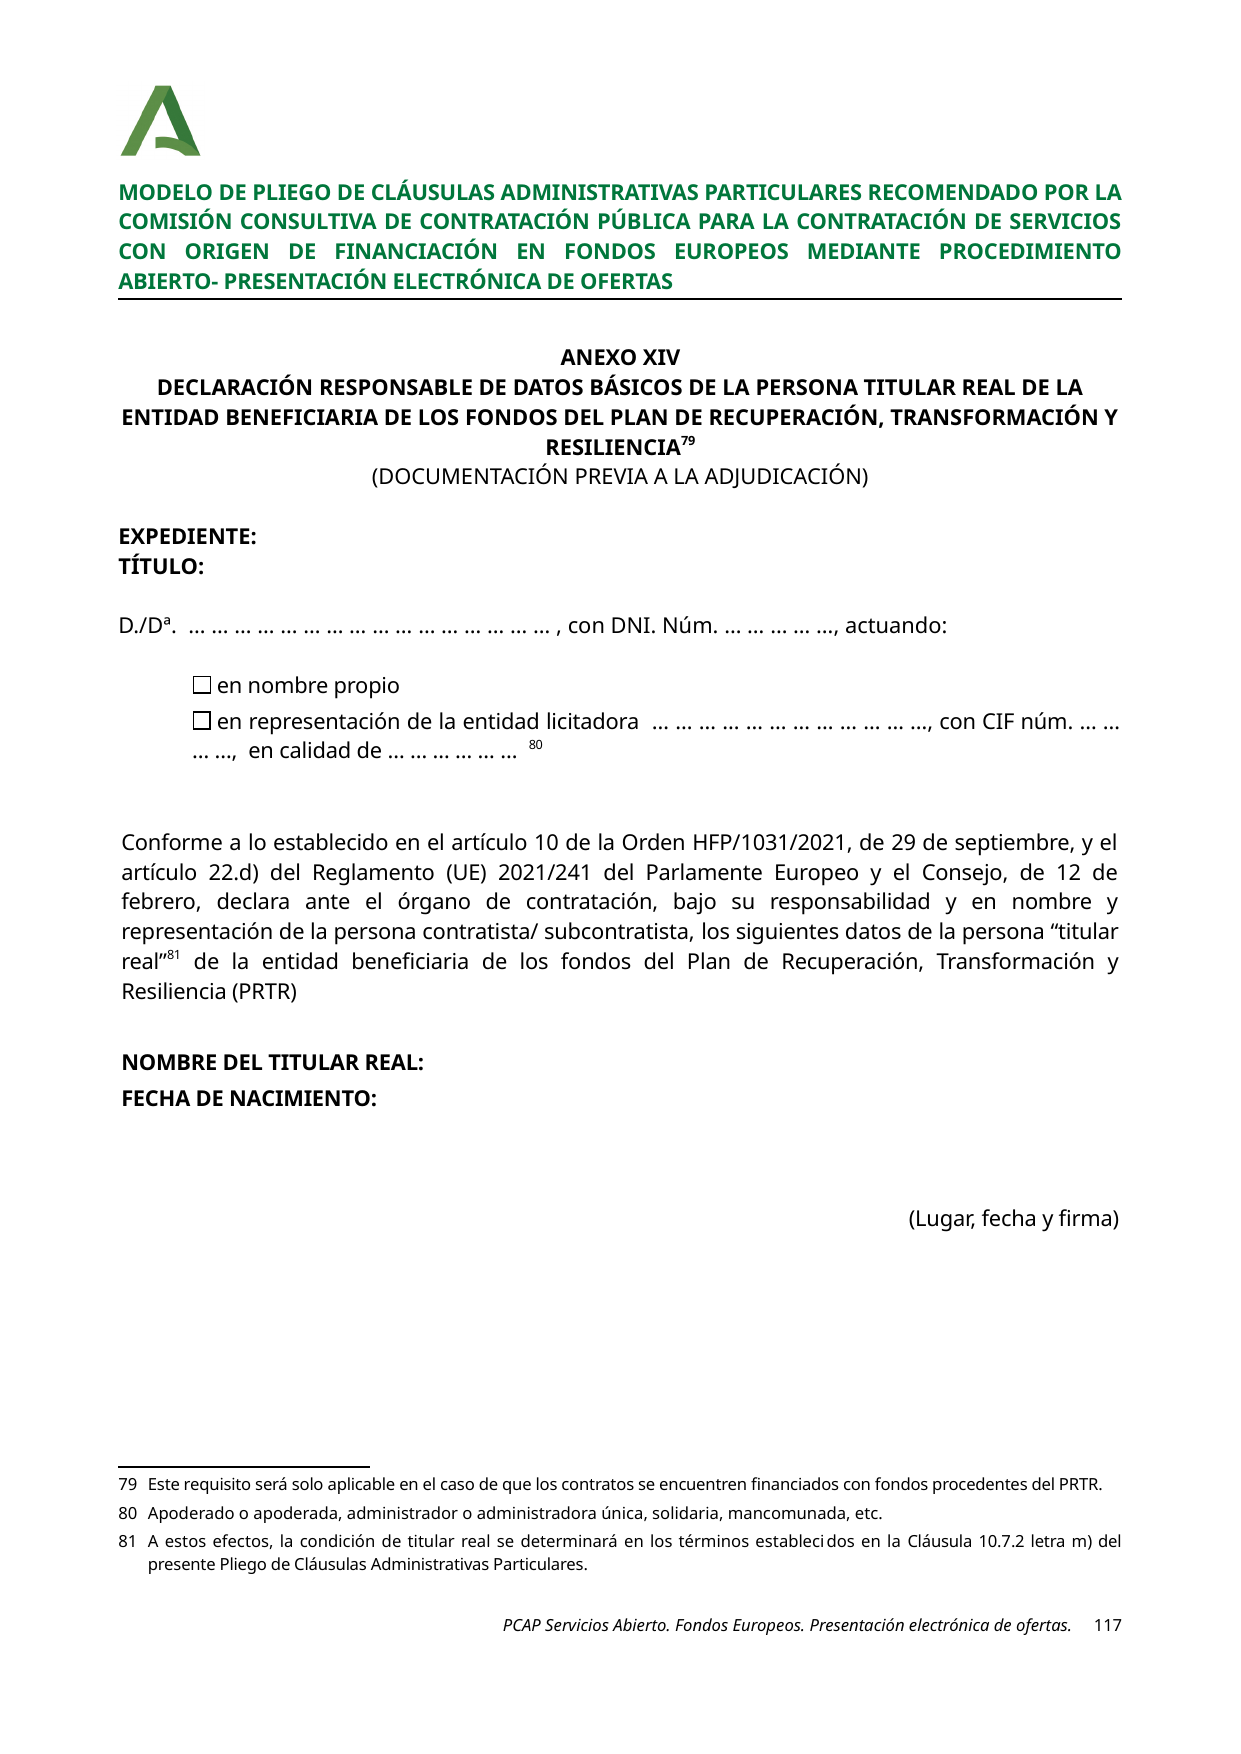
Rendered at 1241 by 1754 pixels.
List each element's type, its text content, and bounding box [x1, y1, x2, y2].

text D./Dª. … … … … … … … … … … … … … … … … , con DNI. Núm. … … … … …, actuando: [118, 610, 1122, 640]
text FECHA DE NACIMIENTO: [118, 1080, 1122, 1113]
text en nombre propio [192, 670, 1122, 700]
text A estos efectos, la condición de titular real se determinará en los términos establecidos en la Cláusula 10.7.2 letra m) del presente Pliego de Cláusulas Administrativas Particulares. [118, 1530, 1122, 1575]
text Este requisito será solo aplicable en el caso de que los contratos se encuentren financiados con fondos procedentes del PRTR. [118, 1473, 1122, 1495]
text Apoderado o apoderada, administrador o administradora única, solidaria, mancomunada, etc. [118, 1501, 1122, 1524]
text ANEXO XIV [118, 342, 1122, 372]
text MODELO DE PLIEGO DE CLÁUSULAS ADMINISTRATIVAS PARTICULARES RECOMENDADO POR LA COMISIÓN CONSULTIVA DE CONTRATACIÓN PÚBLICA PARA LA CONTRATACIÓN DE SERVICIOS CON ORIGEN DE FINANCIACIÓN EN FONDOS EUROPEOS MEDIANTE PROCEDIMIENTO ABIERTO- PRESENTACIÓN ELECTRÓNICA DE OFERTAS [118, 177, 1122, 298]
text en representación de la entidad licitadora … … … … … … … … … … … …, con CIF núm. … … … …, en calidad de … … … … … … [192, 706, 1122, 765]
text Conforme a lo establecido en el artículo 10 de la Orden HFP/1031/2021, de 29 de septiembre, y el artículo 22.d) del Reglamento (UE) 2021/241 del Parlamente Europeo y el Consejo, de 12 de febrero, declara ante el órgano de contratación, bajo su responsabilidad y en nombre y representación de la persona contratista/ subcontratista, los siguientes datos de la persona “titular real” de la entidad beneficiaria de los fondos del Plan de Recuperación, Transformación y Resiliencia (PRTR) [118, 824, 1122, 1006]
text (DOCUMENTACIÓN PREVIA A LA ADJUDICACIÓN) [118, 461, 1122, 491]
text TÍTULO: [118, 551, 1122, 581]
text NOMBRE DEL TITULAR REAL: [118, 1044, 1122, 1077]
text EXPEDIENTE: [118, 521, 1122, 551]
text (Lugar, fecha y firma) [118, 1200, 1122, 1233]
text DECLARACIÓN RESPONSABLE DE DATOS BÁSICOS DE LA PERSONA TITULAR REAL DE LA ENTIDAD BENEFICIARIA DE LOS FONDOS DEL PLAN DE RECUPERACIÓN, TRANSFORMACIÓN Y RESILIENCIA [118, 372, 1122, 461]
picture [116, 81, 205, 160]
